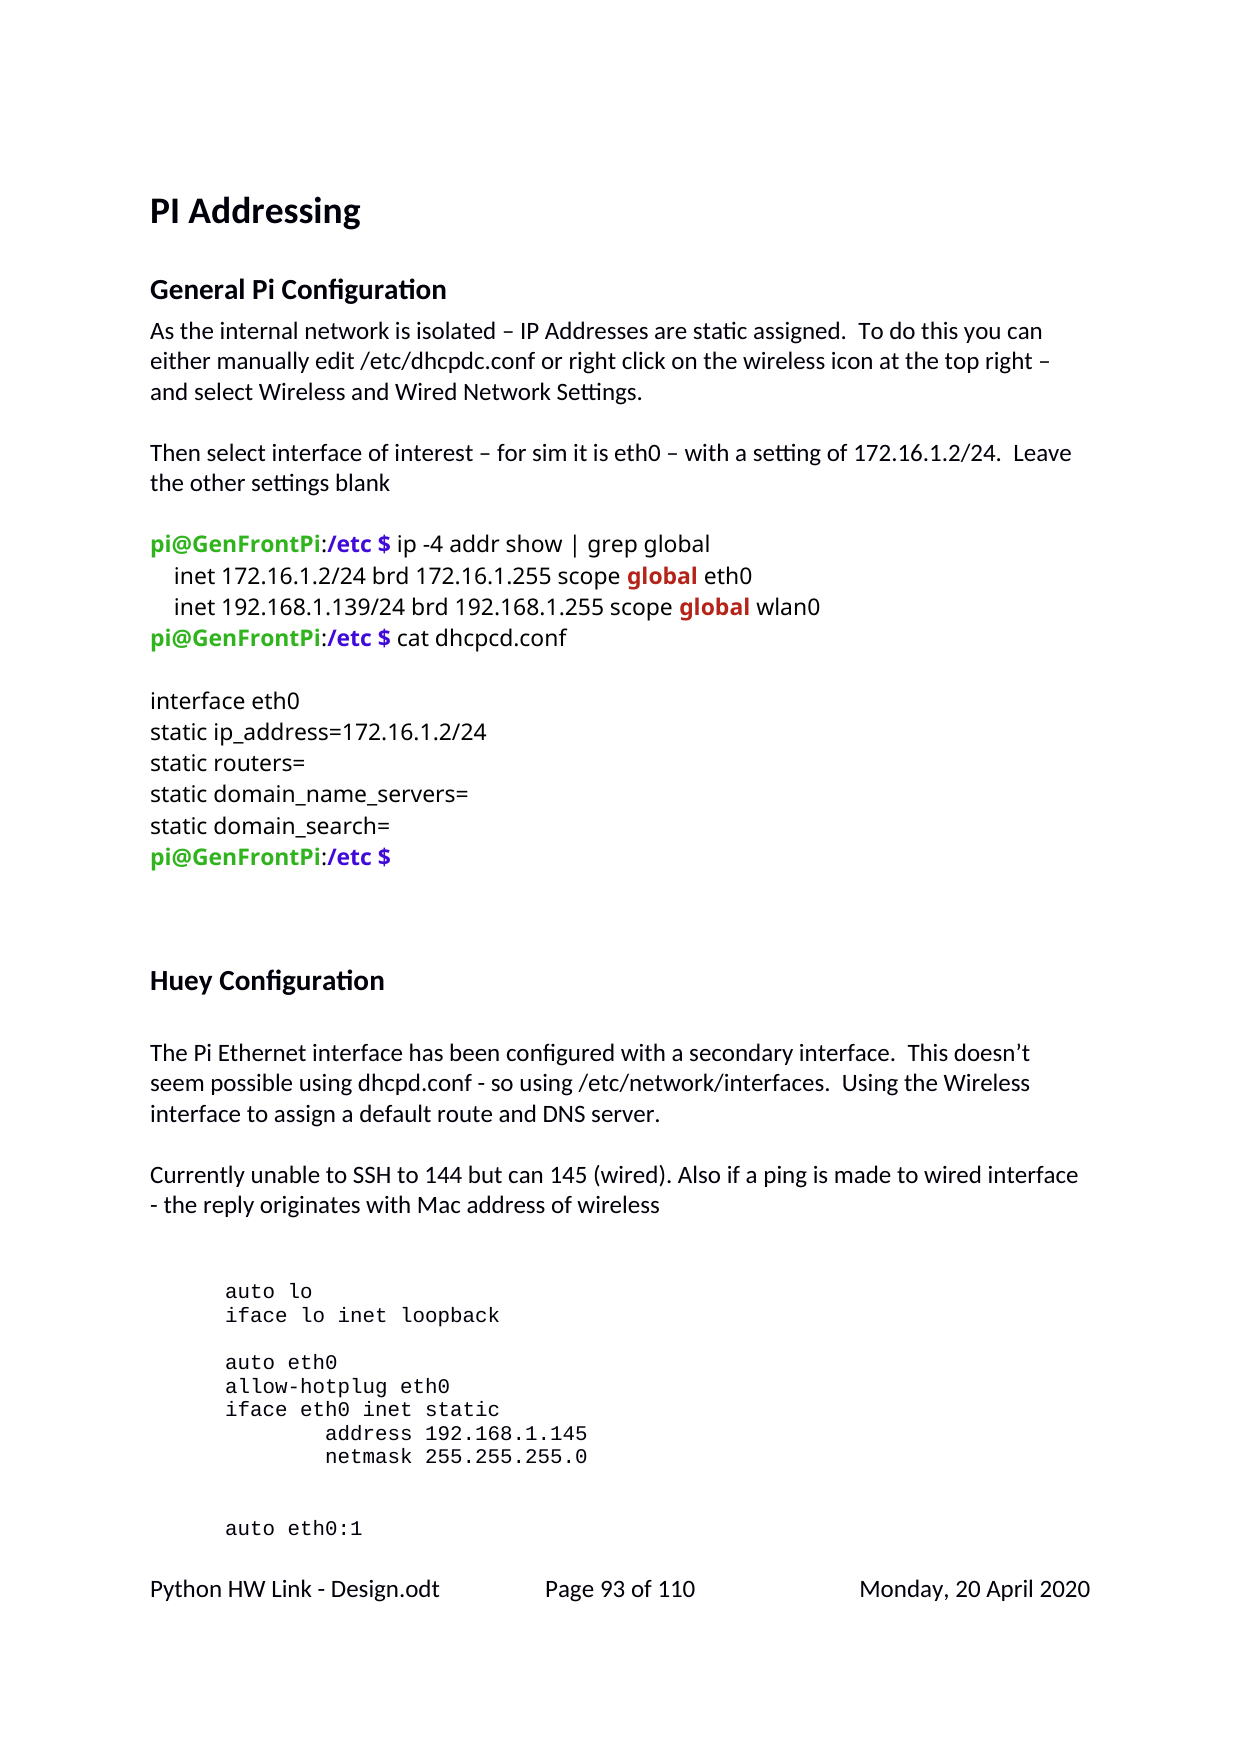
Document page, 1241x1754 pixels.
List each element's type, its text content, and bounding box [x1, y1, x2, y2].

text The Pi Ethernet interface has been configured with a secondary interface. This doesn’t seem possible using dhcpd.conf - so using /etc/network/interfaces. Using the Wireless interface to assign a default route and DNS server. [150, 1037, 1090, 1128]
text inet 192.168.1.139/24 brd 192.168.1.255 scope global wlan0 [150, 591, 1090, 622]
text interface eth0 [150, 685, 1090, 716]
subtitle General Pi Configuration [150, 271, 1090, 306]
text static domain_search= [150, 810, 1090, 841]
text static routers= [150, 747, 1090, 778]
subtitle PI Addressing [150, 187, 1090, 233]
text inet 172.16.1.2/24 brd 172.16.1.255 scope global eth0 [150, 560, 1090, 591]
text static domain_name_servers= [150, 778, 1090, 810]
text As the internal network is isolated – IP Addresses are static assigned. To do this you can either manually edit /etc/dhcpdc.conf or right click on the wireless icon at the top right – and select Wireless and Wired Network Settings. [150, 315, 1090, 406]
text pi@GenFrontPi:/etc $ [150, 841, 1090, 872]
text pi@GenFrontPi:/etc $ ip -4 addr show | grep global [150, 528, 1090, 560]
subtitle Huey Configuration [150, 962, 1090, 998]
text static ip_address=172.16.1.2/24 [150, 716, 1090, 747]
text auto lo iface lo inet loopback auto eth0 allow-hotplug eth0 iface eth0 inet static address 192.168.1.145 netmask 255.255.255.0 auto eth0:1 [225, 1251, 1090, 1541]
text Then select interface of interest – for sim it is eth0 – with a setting of 172.16.1.2/24. Leave the other settings blank [150, 437, 1090, 498]
text pi@GenFrontPi:/etc $ cat dhcpcd.conf [150, 622, 1090, 653]
text Currently unable to SSH to 144 but can 145 (wired). Also if a ping is made to wired interface - the reply originates with Mac address of wireless [150, 1159, 1090, 1220]
